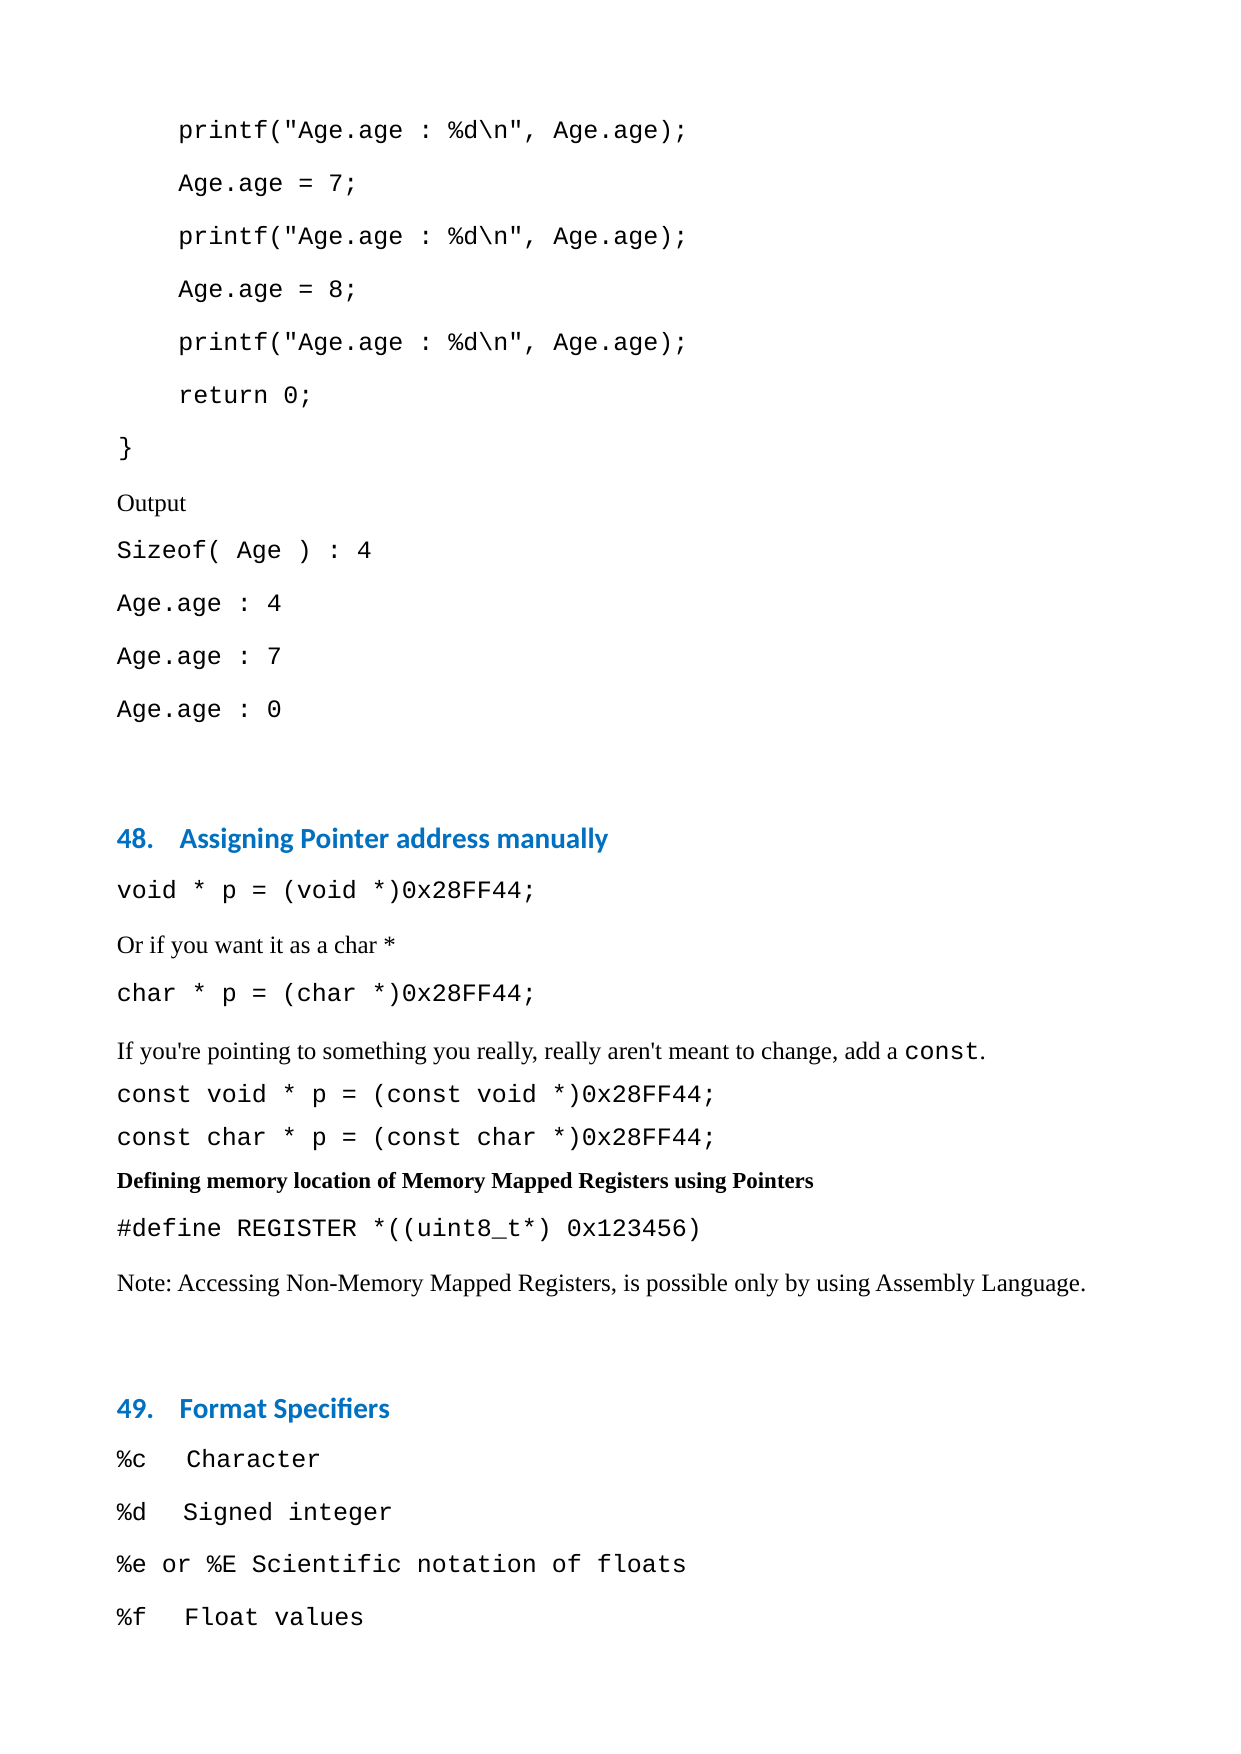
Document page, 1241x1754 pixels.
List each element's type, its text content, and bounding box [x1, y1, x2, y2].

text Age.age : 7 [117, 644, 1118, 672]
text printf("Age.age : %d\n", Age.age); [118, 224, 1122, 252]
text Sizeof( Age ) : 4 [117, 538, 1118, 566]
text return 0; [118, 382, 1122, 411]
text Output [117, 488, 1121, 517]
text const void * p = (const void *)0x28FF44; [117, 1082, 1122, 1110]
text Note: Accessing Non-Memory Mapped Registers, is possible only by using Assembly Language. [117, 1268, 1121, 1297]
text %c Character [117, 1446, 1122, 1475]
text printf("Age.age : %d\n", Age.age); [118, 118, 1122, 146]
subtitle Format Specifiers [117, 1390, 1122, 1425]
text const char * p = (const char *)0x28FF44; [117, 1124, 1122, 1153]
text Age.age : 0 [117, 697, 1118, 725]
text Or if you want it as a char * [117, 930, 1121, 959]
text #define REGISTER *((uint8_t*) 0x123456) [117, 1215, 1118, 1243]
text %e or %E Scientific notation of floats [117, 1552, 1118, 1580]
text Age.age = 7; [118, 171, 1122, 199]
text %d Signed integer [117, 1499, 1122, 1528]
text If you're pointing to something you really, really aren't meant to change, add a const. [117, 1036, 1122, 1067]
subtitle Assigning Pointer address manually [117, 821, 1122, 856]
text } [118, 435, 1122, 463]
text %f Float values [117, 1605, 1122, 1633]
text printf("Age.age : %d\n", Age.age); [118, 329, 1122, 358]
text Age.age = 8; [118, 277, 1122, 305]
subtitle Defining memory location of Memory Mapped Registers using Pointers [117, 1167, 1122, 1193]
text Age.age : 4 [117, 591, 1118, 619]
text void * p = (void *)0x28FF44; [117, 877, 1118, 906]
text char * p = (char *)0x28FF44; [117, 980, 1118, 1009]
